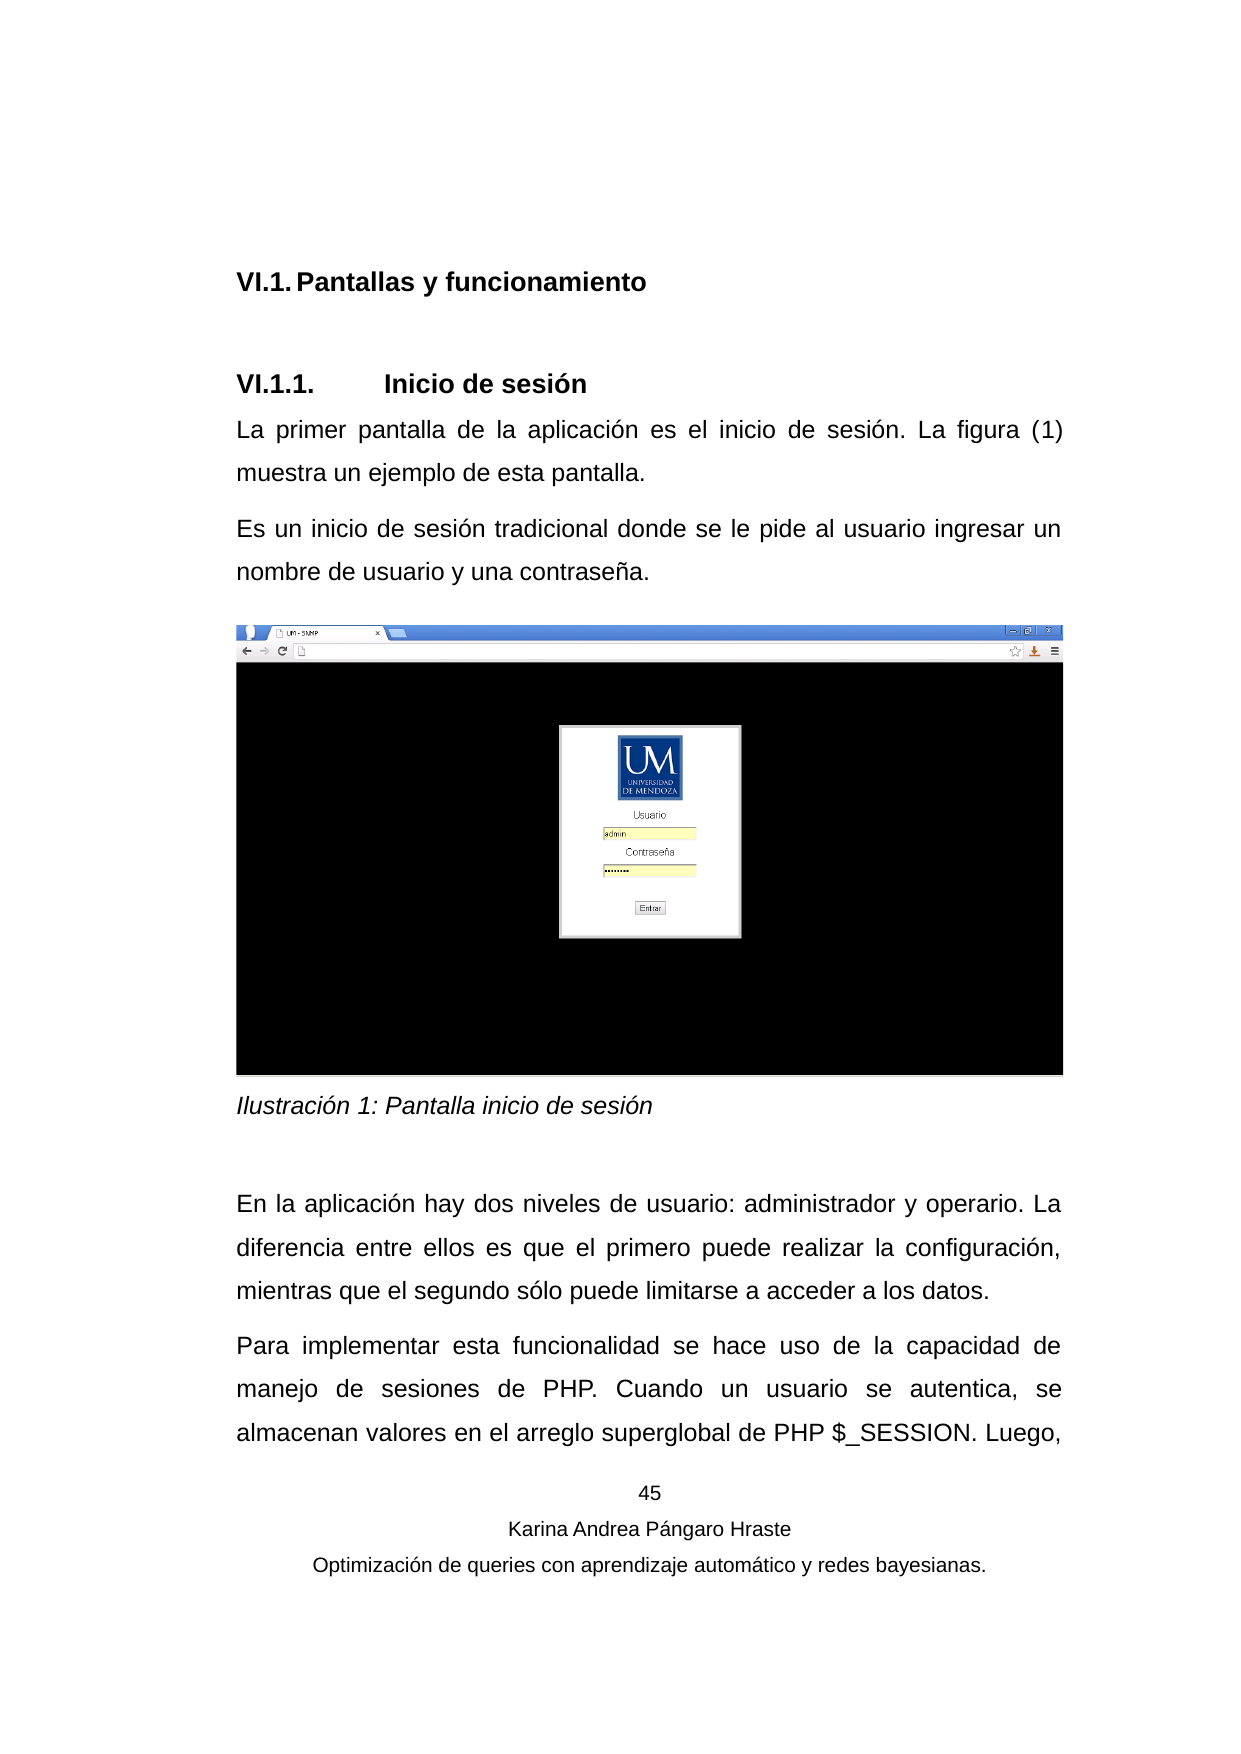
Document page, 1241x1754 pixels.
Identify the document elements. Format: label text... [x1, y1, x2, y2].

text La primer pantalla de la aplicación es el inicio de sesión. La figura (1) muestra un ejemplo de esta pantalla. [236, 415, 1063, 487]
text En la aplicación hay dos niveles de usuario: administrador y operario. La diferencia entre ellos es que el primero puede realizar la configuración, mientras que el segundo sólo puede limitarse a acceder a los datos. [236, 1189, 1063, 1304]
subtitle Inicio de sesión [236, 368, 1063, 399]
text Para implementar esta funcionalidad se hace uso de la capacidad de manejo de sesiones de PHP. Cuando un usuario se autentica, se almacenan valores en el arreglo superglobal de PHP $_SESSION. Luego, [236, 1331, 1063, 1446]
subtitle Pantallas y funcionamiento [236, 266, 1063, 297]
text Ilustración 1: Pantalla inicio de sesión [236, 1077, 1063, 1119]
picture [236, 625, 1064, 1077]
text Es un inicio de sesión tradicional donde se le pide al usuario ingresar un nombre de usuario y una contraseña. [236, 514, 1063, 586]
